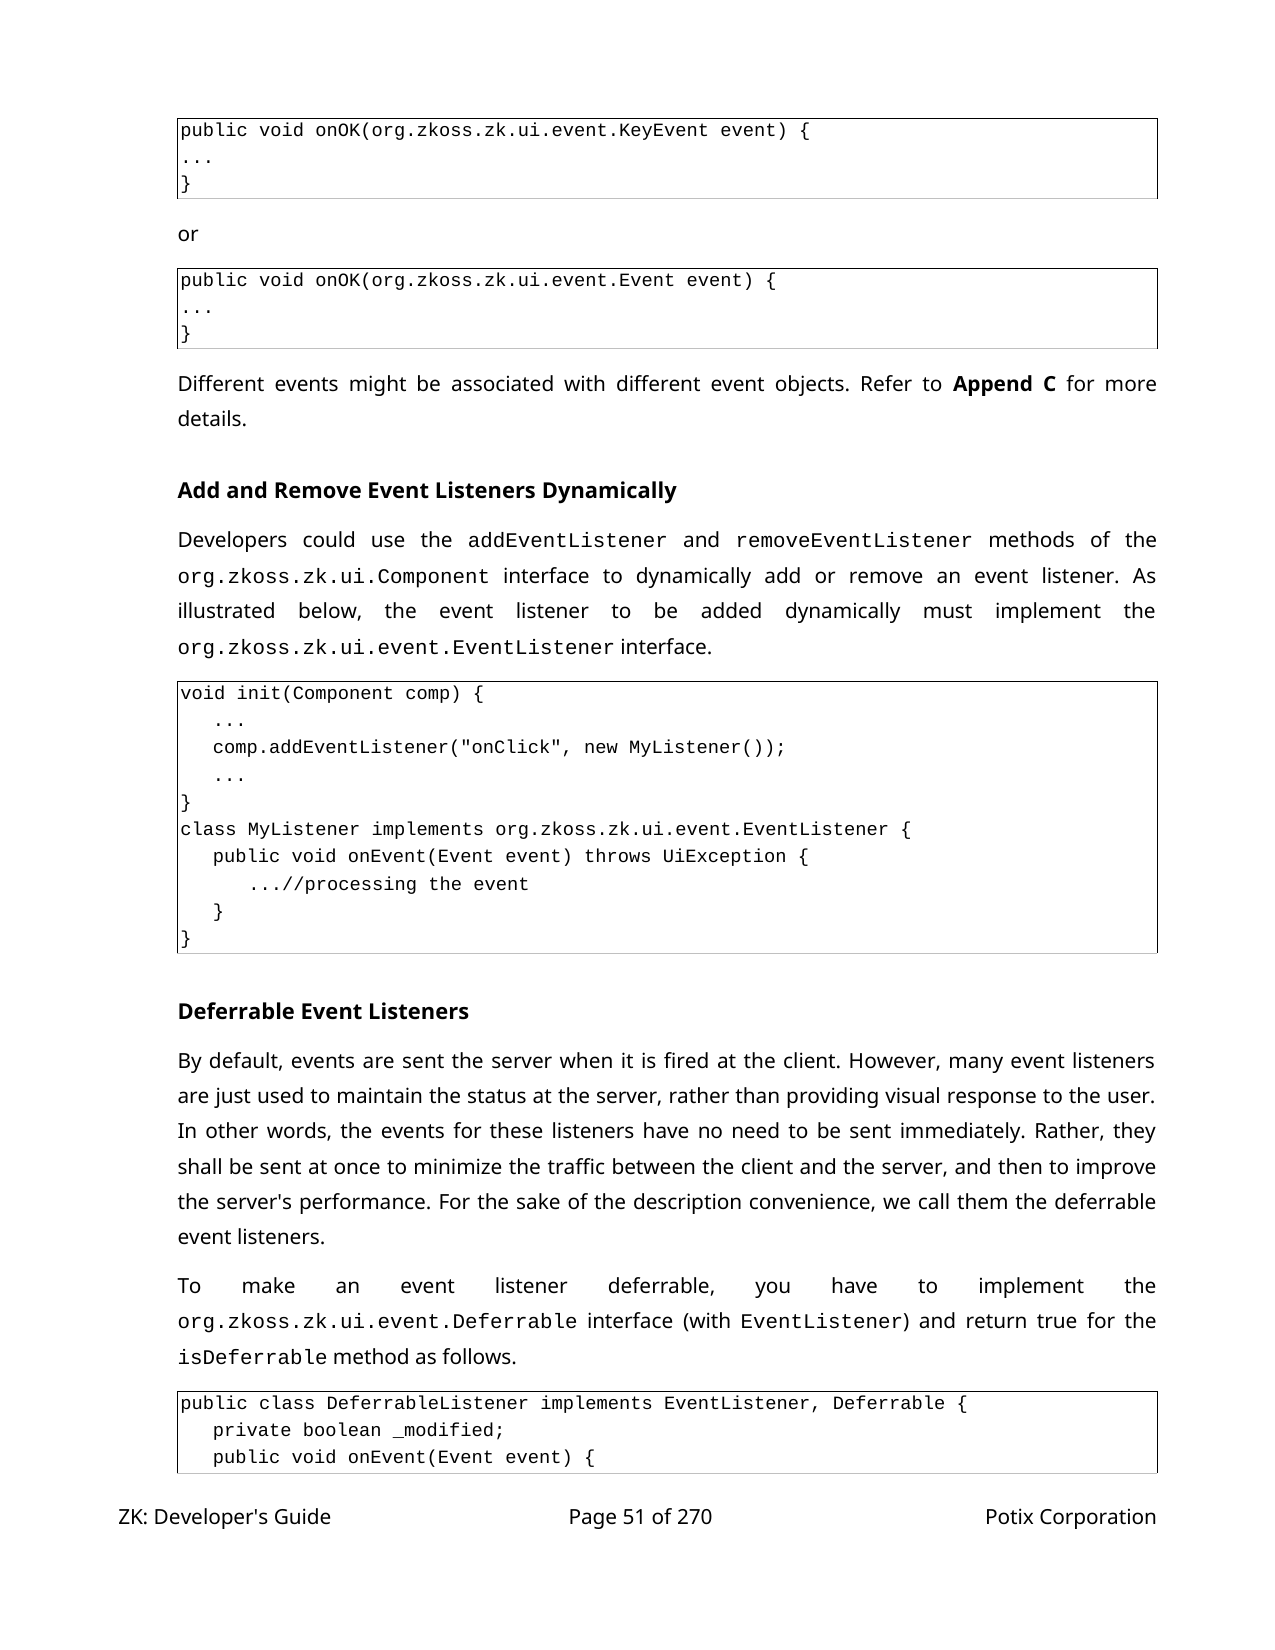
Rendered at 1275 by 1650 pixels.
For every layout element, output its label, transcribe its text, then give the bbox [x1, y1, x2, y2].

text void init(Component comp) { [178, 682, 1157, 705]
text public void onOK(org.zkoss.zk.ui.event.Event event) { ... } [178, 269, 1157, 348]
text private boolean _modified; [178, 1418, 1157, 1442]
text public class DeferrableListener implements EventListener, Deferrable { [178, 1392, 1157, 1415]
text ...//processing the event [178, 871, 1157, 896]
text ... [178, 763, 1157, 787]
subtitle Deferrable Event Listeners [177, 996, 1157, 1026]
text public void onEvent(Event event) throws UiException { [178, 844, 1157, 868]
text or [177, 219, 1157, 247]
text } [178, 898, 1157, 923]
text To make an event listener deferrable, you have to implement the org.zkoss.zk.ui.event.Deferrable interface (with EventListener) and return true for the isDeferrable method as follows. [177, 1271, 1157, 1370]
text Developers could use the addEventListener and removeEventListener methods of the org.zkoss.zk.ui.Component interface to dynamically add or remove an event listener. As illustrated below, the event listener to be added dynamically must implement the org.zkoss.zk.ui.event.EventListener interface. [177, 526, 1157, 660]
text public void onOK(org.zkoss.zk.ui.event.KeyEvent event) { ... } [178, 119, 1157, 198]
text public void onEvent(Event event) { [178, 1445, 1157, 1473]
text By default, events are sent the server when it is fired at the client. However, many event listeners are just used to maintain the status at the server, rather than providing visual response to the user. In other words, the events for these listeners have no need to be sent immediately. Rather, they shall be sent at once to minimize the traffic between the client and the server, and then to improve the server's performance. For the sake of the description convenience, we call them the deferrable event listeners. [177, 1046, 1157, 1250]
subtitle Add and Remove Event Listeners Dynamically [177, 475, 1157, 505]
text comp.addEventListener("onClick", new MyListener()); [178, 735, 1157, 760]
text } [178, 926, 1157, 953]
text } [178, 790, 1157, 814]
text Different events might be associated with different event objects. Refer to Append C for more details. [177, 369, 1157, 432]
text class MyListener implements org.zkoss.zk.ui.event.EventListener { [178, 817, 1157, 841]
text ... [178, 708, 1157, 732]
